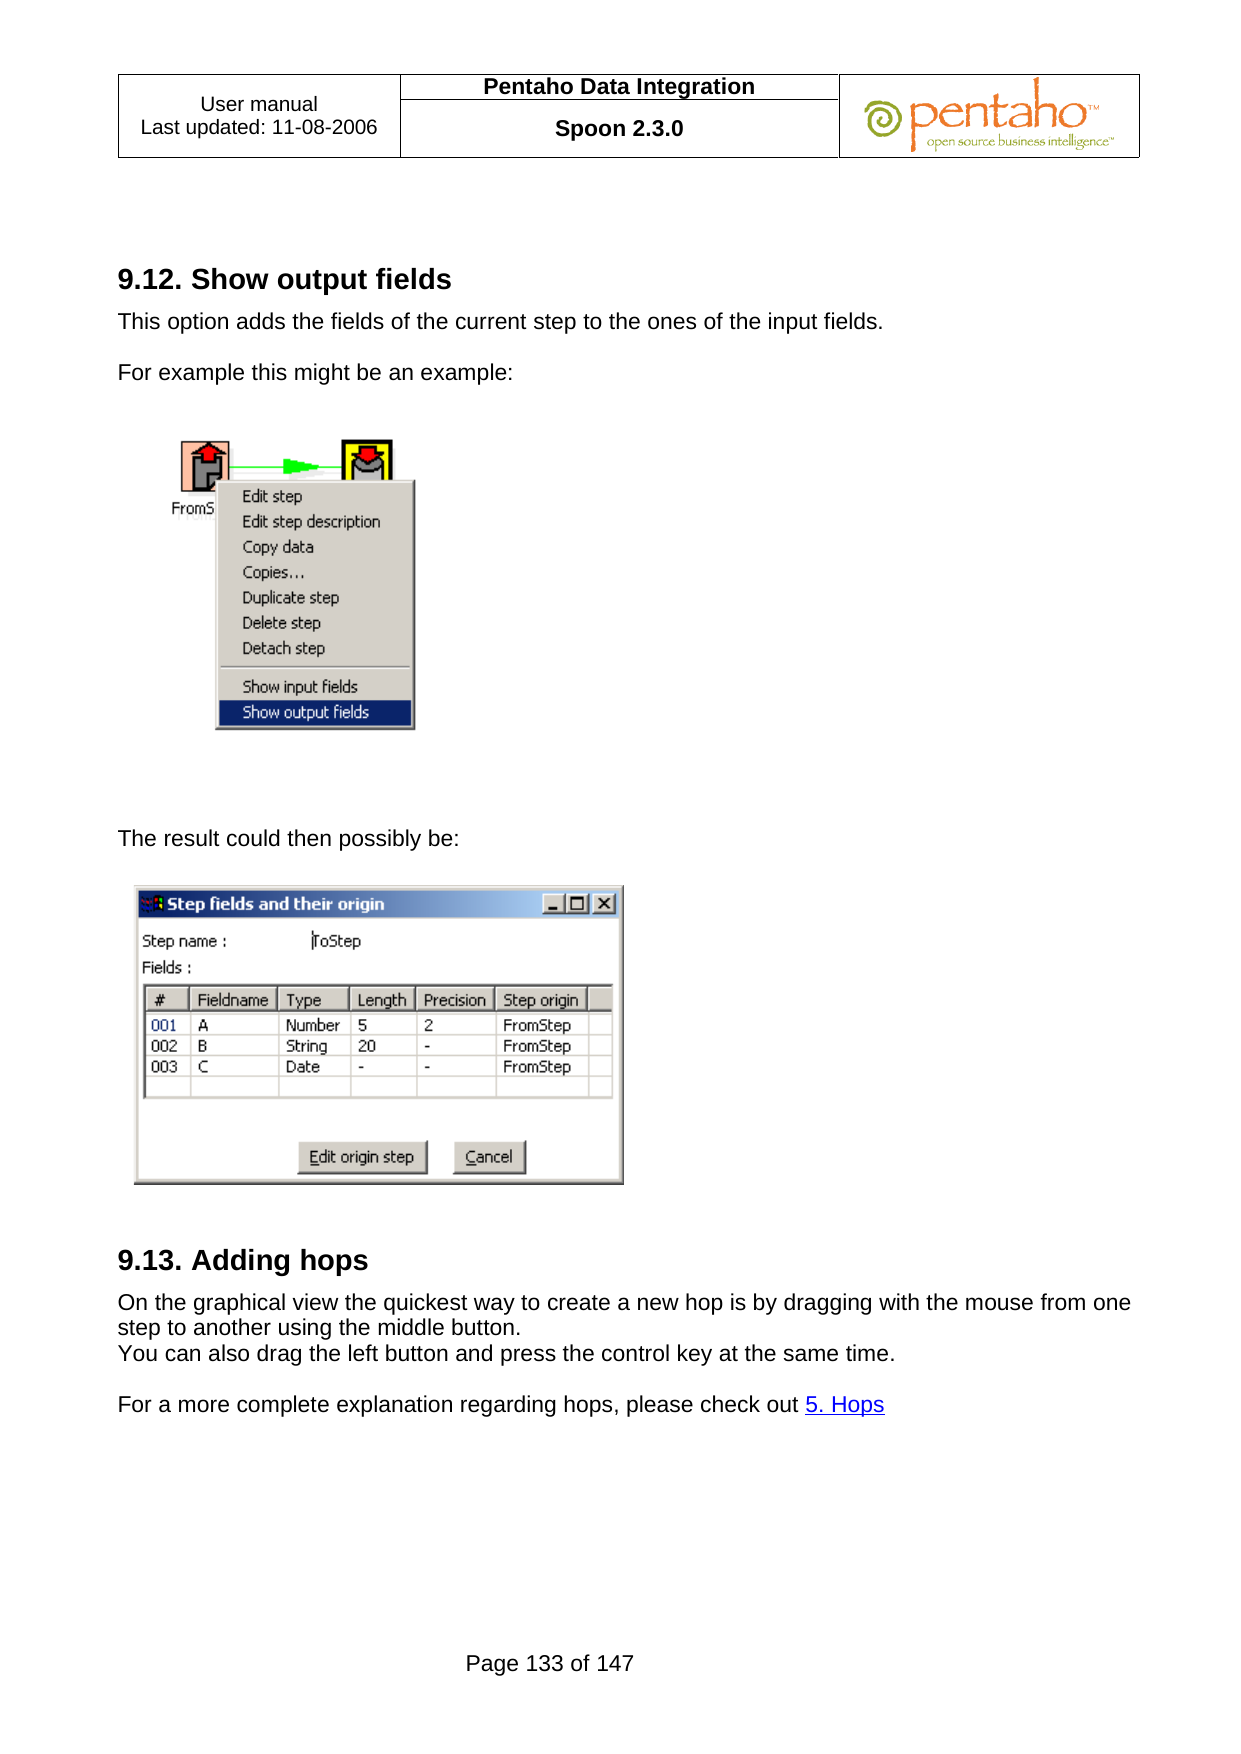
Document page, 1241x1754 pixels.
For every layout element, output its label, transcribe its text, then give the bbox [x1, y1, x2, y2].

subtitle Show output fields [117, 263, 1137, 296]
text On the graphical view the quickest way to create a new hop is by dragging with the mouse from one step to another using the middle button. [117, 1289, 1137, 1341]
subtitle Adding hops [117, 1244, 1137, 1277]
text You can also drag the left button and press the control key at the same time. [117, 1341, 1137, 1366]
picture [133, 885, 624, 1185]
text The result could then possibly be: [117, 826, 1137, 851]
text For a more complete explanation regarding hops, please check out 5. Hops [117, 1392, 1137, 1417]
text This option adds the fields of the current step to the ones of the input fields. [117, 308, 1137, 334]
text For example this might be an example: [117, 359, 1137, 385]
